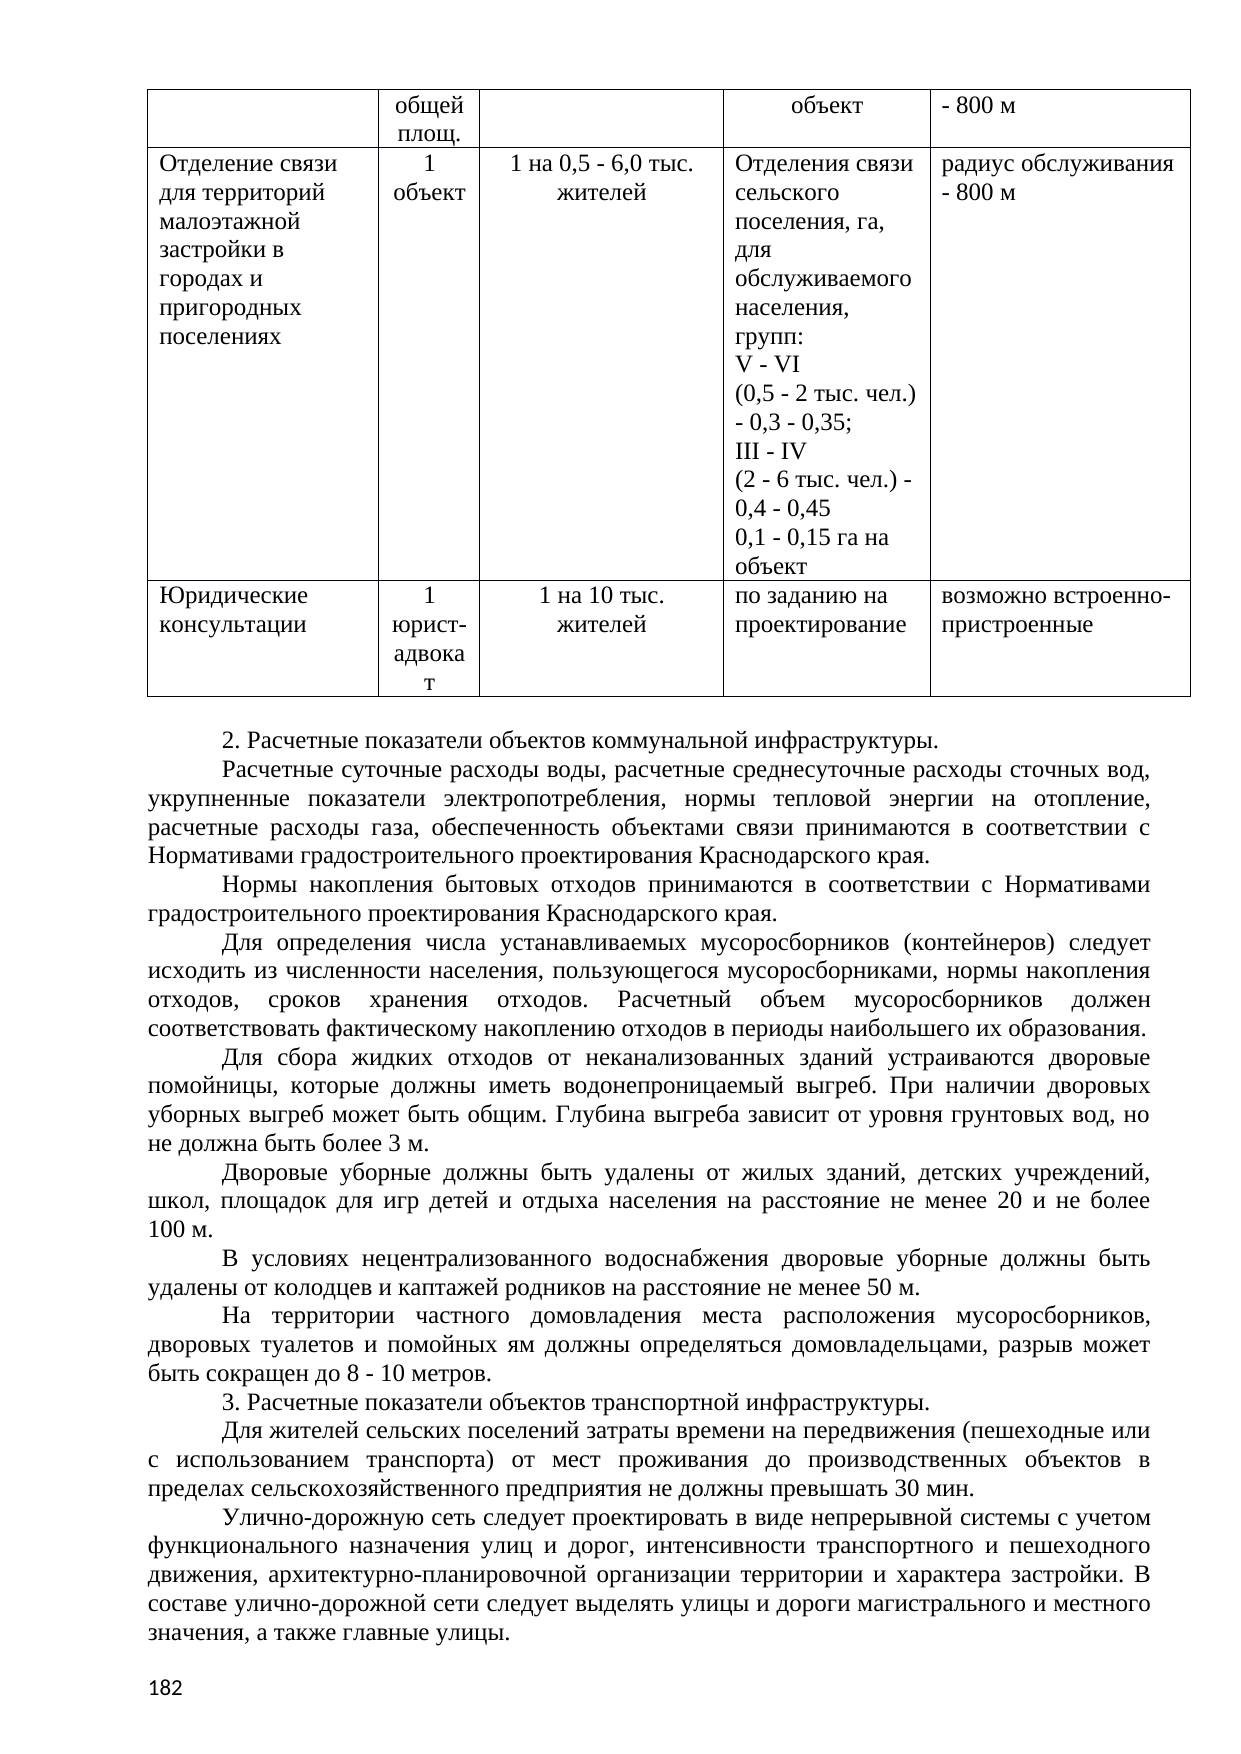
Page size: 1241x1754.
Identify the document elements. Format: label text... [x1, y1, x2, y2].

table_cell радиус обслуживания - 800 м [931, 148, 1190, 579]
text Нормы накопления бытовых отходов принимаются в соответствии с Нормативами градостроительного проектирования Краснодарского края. [148, 869, 1152, 927]
text Расчетные суточные расходы воды, расчетные среднесуточные расходы сточных вод, укрупненные показатели электропотребления, нормы тепловой энергии на отопление, расчетные расходы газа, обеспеченность объектами связи принимаются в соответствии с Нормативами градостроительного проектирования Краснодарского края. [148, 754, 1152, 869]
text Для жителей сельских поселений затраты времени на передвижения (пешеходные или с использованием транспорта) от мест проживания до производственных объектов в пределах сельскохозяйственного предприятия не должны превышать 30 мин. [148, 1415, 1152, 1502]
table_cell [480, 90, 723, 147]
table_cell Юридические консультации [148, 581, 378, 696]
table_cell возможно встроенно-пристроенные [931, 581, 1190, 696]
table_cell 1 на 0,5 - 6,0 тыс. жителей [480, 148, 723, 579]
table_cell 1 объект [379, 148, 479, 579]
text Для сбора жидких отходов от неканализованных зданий устраиваются дворовые помойницы, которые должны иметь водонепроницаемый выгреб. При наличии дворовых уборных выгреб может быть общим. Глубина выгреба зависит от уровня грунтовых вод, но не должна быть более 3 м. [148, 1042, 1152, 1157]
table_cell Отделения связи сельского поселения, га, для обслуживаемого населения, групп: V - VI (0,5 - 2 тыс. чел.) - 0,3 - 0,35; III - IV (2 - 6 тыс. чел.) - 0,4 - 0,45 0,1 - 0,15 га на объект [724, 148, 930, 579]
text Для определения числа устанавливаемых мусоросборников (контейнеров) следует исходить из численности населения, пользующегося мусоросборниками, нормы накопления отходов, сроков хранения отходов. Расчетный объем мусоросборников должен соответствовать фактическому накоплению отходов в периоды наибольшего их образования. [148, 927, 1152, 1042]
text 2. Расчетные показатели объектов коммунальной инфраструктуры. [148, 725, 1152, 754]
text Улично-дорожную сеть следует проектировать в виде непрерывной системы с учетом функционального назначения улиц и дорог, интенсивности транспортного и пешеходного движения, архитектурно-планировочной организации территории и характера застройки. В составе улично-дорожной сети следует выделять улицы и дороги магистрального и местного значения, а также главные улицы. [148, 1502, 1152, 1645]
table_cell [148, 90, 378, 147]
text В условиях нецентрализованного водоснабжения дворовые уборные должны быть удалены от колодцев и каптажей родников на расстояние не менее 50 м. [148, 1243, 1152, 1300]
table_cell объект [724, 90, 930, 147]
table_cell 1 юрист-адвокат [379, 581, 479, 696]
table_cell Отделение связи для территорий малоэтажной застройки в городах и пригородных поселениях [148, 148, 378, 579]
text На территории частного домовладения места расположения мусоросборников, дворовых туалетов и помойных ям должны определяться домовладельцами, разрыв может быть сокращен до 8 - 10 метров. [148, 1300, 1152, 1387]
text 3. Расчетные показатели объектов транспортной инфраструктуры. [148, 1387, 1152, 1415]
table_cell общей площ. [379, 90, 479, 147]
table_cell 1 на 10 тыс. жителей [480, 581, 723, 696]
table_cell - 800 м [931, 90, 1190, 147]
table_cell по заданию на проектирование [724, 581, 930, 696]
text Дворовые уборные должны быть удалены от жилых зданий, детских учреждений, школ, площадок для игр детей и отдыха населения на расстояние не менее 20 и не более 100 м. [148, 1157, 1152, 1243]
